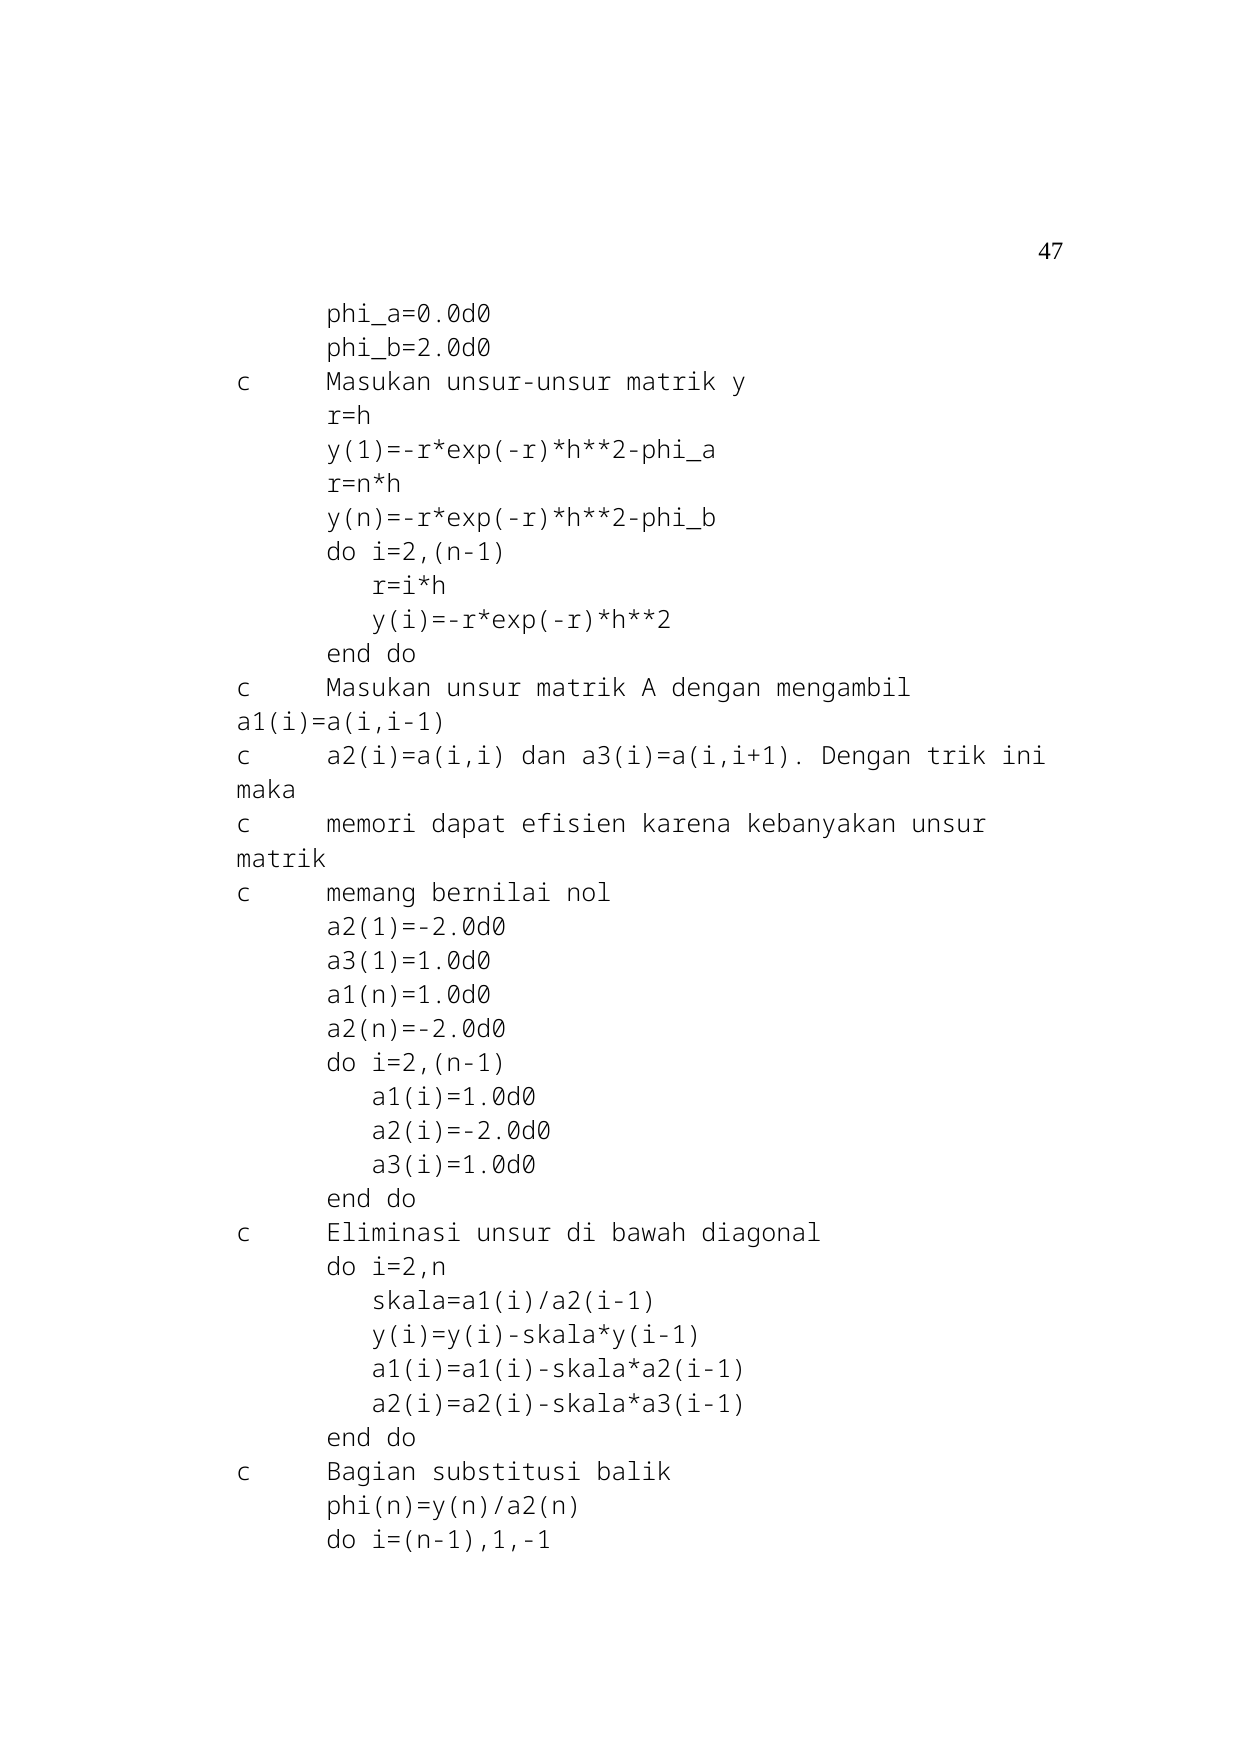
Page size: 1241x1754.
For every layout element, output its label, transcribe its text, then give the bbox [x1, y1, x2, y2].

text c Masukan unsur matrik A dengan mengambil a1(i)=a(i,i-1) [236, 670, 1063, 738]
text c a2(i)=a(i,i) dan a3(i)=a(i,i+1). Dengan trik ini maka [236, 738, 1063, 806]
text c memang bernilai nol [236, 874, 1063, 908]
text phi_a=0.0d0 [236, 295, 1063, 329]
text c Bagian substitusi balik [236, 1453, 1063, 1487]
text r=n*h [236, 466, 1063, 499]
text phi_b=2.0d0 [236, 329, 1063, 363]
text do i=2,(n-1) [236, 1044, 1063, 1079]
text do i=2,(n-1) [236, 534, 1063, 568]
text a2(n)=-2.0d0 [236, 1011, 1063, 1044]
text a2(1)=-2.0d0 [236, 908, 1063, 942]
text r=i*h [236, 568, 1063, 602]
text y(1)=-r*exp(-r)*h**2-phi_a [236, 431, 1063, 466]
text end do [236, 1181, 1063, 1215]
text y(i)=-r*exp(-r)*h**2 [236, 602, 1063, 636]
text r=h [236, 397, 1063, 431]
text end do [236, 1419, 1063, 1453]
text y(i)=y(i)-skala*y(i-1) [236, 1317, 1063, 1351]
text a3(1)=1.0d0 [236, 942, 1063, 976]
text do i=2,n [236, 1249, 1063, 1283]
text do i=(n-1),1,-1 [236, 1521, 1063, 1556]
text a1(i)=a1(i)-skala*a2(i-1) [236, 1351, 1063, 1385]
text a2(i)=a2(i)-skala*a3(i-1) [236, 1385, 1063, 1419]
text y(n)=-r*exp(-r)*h**2-phi_b [236, 499, 1063, 534]
text phi(n)=y(n)/a2(n) [236, 1487, 1063, 1521]
text a1(n)=1.0d0 [236, 976, 1063, 1011]
text c Masukan unsur-unsur matrik y [236, 363, 1063, 397]
text skala=a1(i)/a2(i-1) [236, 1283, 1063, 1317]
text c memori dapat efisien karena kebanyakan unsur matrik [236, 806, 1063, 874]
text a2(i)=-2.0d0 [236, 1113, 1063, 1147]
text a3(i)=1.0d0 [236, 1147, 1063, 1181]
text c Eliminasi unsur di bawah diagonal [236, 1215, 1063, 1249]
text a1(i)=1.0d0 [236, 1079, 1063, 1113]
text end do [236, 636, 1063, 670]
